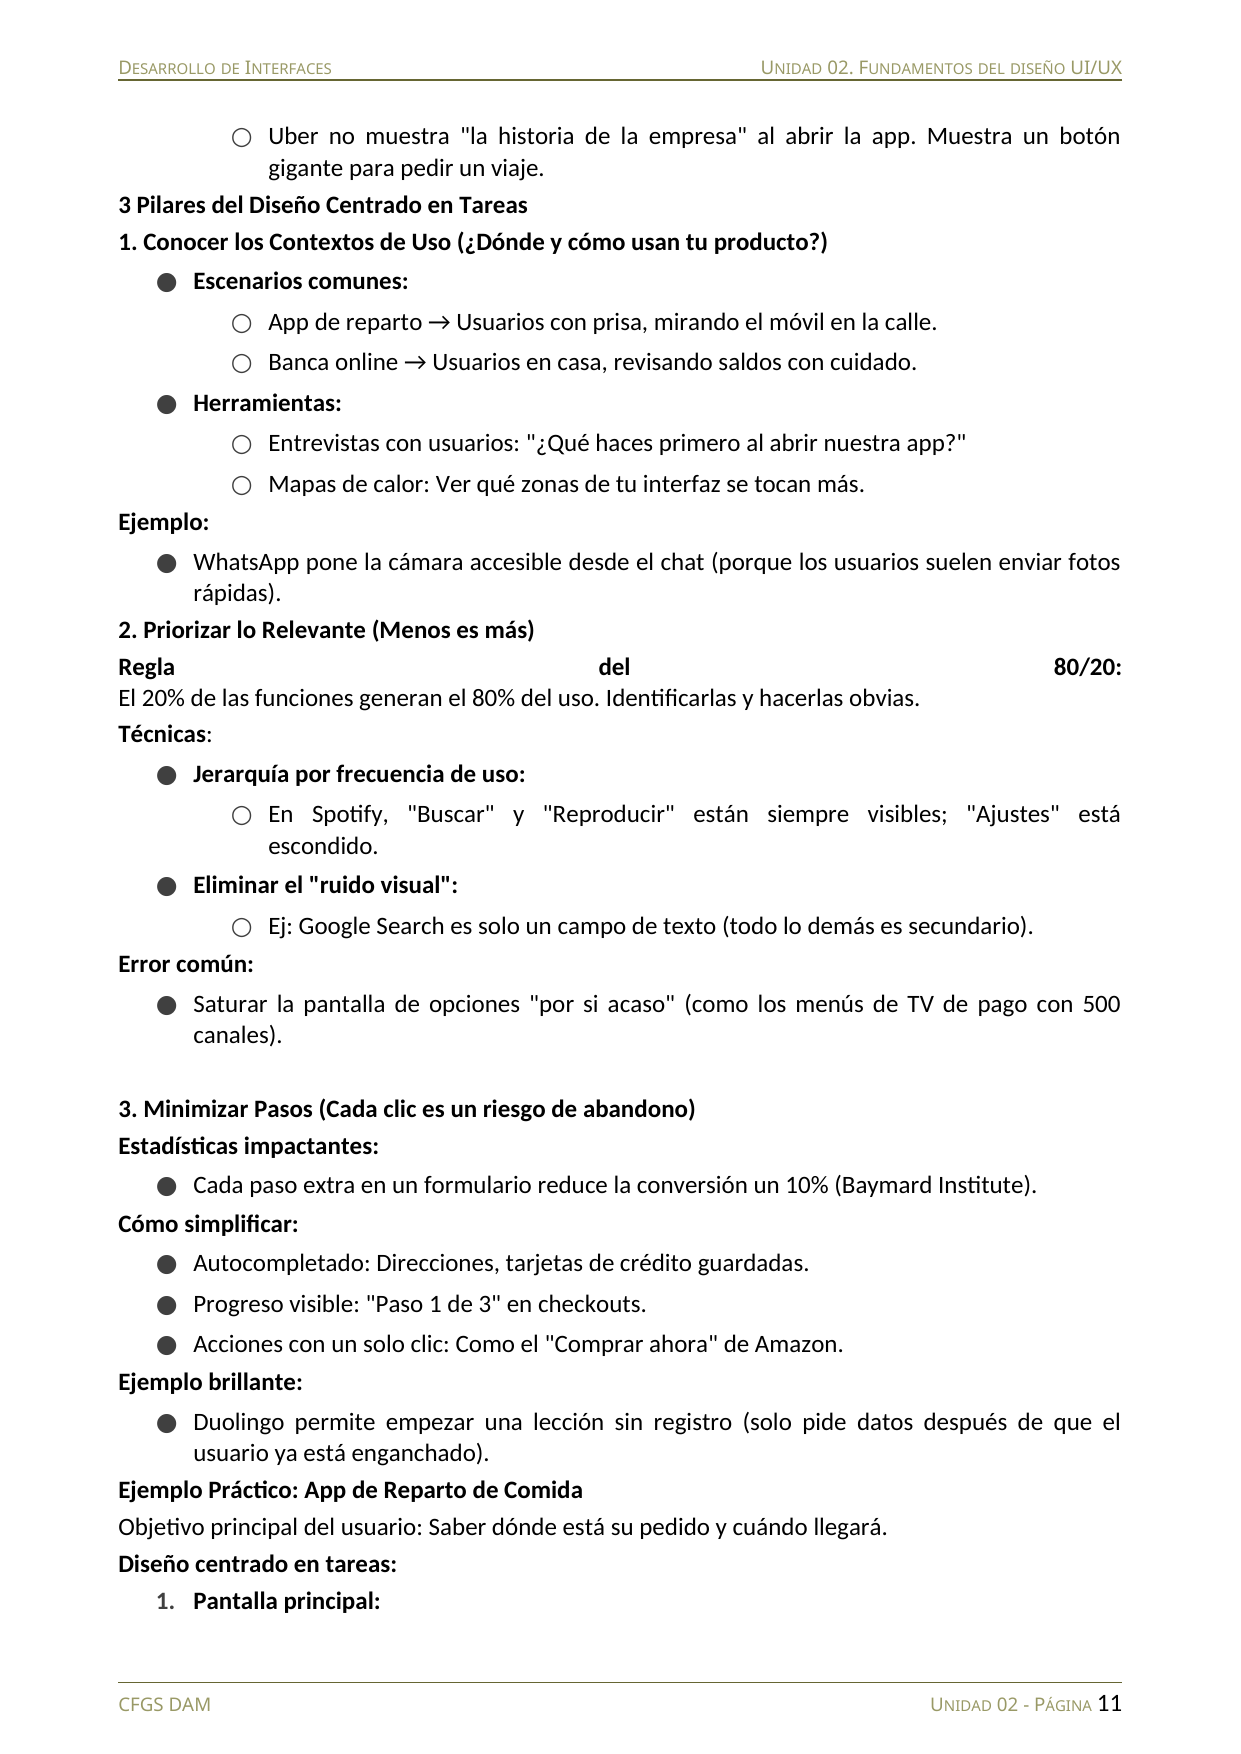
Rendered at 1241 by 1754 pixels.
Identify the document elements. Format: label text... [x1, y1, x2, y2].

list Eliminar el "ruido visual": [156, 867, 1122, 901]
text 3 Pilares del Diseño Centrado en Tareas [118, 189, 1122, 219]
list Autocompletado: Direcciones, tarjetas de crédito guardadas. [156, 1245, 1122, 1279]
list Banca online → Usuarios en casa, revisando saldos con cuidado. [231, 344, 1122, 378]
text Cómo simplificar: [118, 1208, 1122, 1238]
list En Spotify, "Buscar" y "Reproducir" están siempre visibles; "Ajustes" está escondido. [231, 796, 1122, 861]
text Ejemplo brillante: [118, 1366, 1122, 1397]
list Duolingo permite empezar una lección sin registro (solo pide datos después de que el usuario ya está enganchado). [156, 1403, 1122, 1468]
text 1. Conocer los Contextos de Uso (¿Dónde y cómo usan tu producto?) [118, 226, 1122, 257]
text Ejemplo: [118, 506, 1122, 537]
text Error común: [118, 948, 1122, 979]
list Ej: Google Search es solo un campo de texto (todo lo demás es secundario). [231, 908, 1122, 942]
list Acciones con un solo clic: Como el "Comprar ahora" de Amazon. [156, 1326, 1122, 1360]
text Ejemplo Práctico: App de Reparto de Comida [118, 1474, 1122, 1505]
list App de reparto → Usuarios con prisa, mirando el móvil en la calle. [231, 303, 1122, 338]
text Estadísticas impactantes: [118, 1130, 1122, 1161]
list Cada paso extra en un formulario reduce la conversión un 10% (Baymard Institute). [156, 1167, 1122, 1201]
list Progreso visible: "Paso 1 de 3" en checkouts. [156, 1285, 1122, 1319]
text Técnicas: [118, 719, 1122, 749]
list Escenarios comunes: [156, 263, 1122, 297]
list Herramientas: [156, 384, 1122, 419]
list Jerarquía por frecuencia de uso: [156, 756, 1122, 790]
list WhatsApp pone la cámara accesible desde el chat (porque los usuarios suelen enviar fotos rápidas). [156, 543, 1122, 608]
text 3. Minimizar Pasos (Cada clic es un riesgo de abandono) [118, 1093, 1122, 1124]
list Pantalla principal: [156, 1585, 1122, 1616]
text Regla del 80/20: El 20% de las funciones generan el 80% del uso. Identificarlas y hacerlas obvias. [118, 651, 1122, 712]
text 2. Priorizar lo Relevante (Menos es más) [118, 614, 1122, 645]
list Saturar la pantalla de opciones "por si acaso" (como los menús de TV de pago con 500 canales). [156, 985, 1122, 1050]
text Diseño centrado en tareas: [118, 1548, 1122, 1579]
list Entrevistas con usuarios: "¿Qué haces primero al abrir nuestra app?" [231, 425, 1122, 459]
list Uber no muestra "la historia de la empresa" al abrir la app. Muestra un botón gigante para pedir un viaje. [231, 118, 1122, 183]
text Objetivo principal del usuario: Saber dónde está su pedido y cuándo llegará. [118, 1511, 1122, 1542]
list Mapas de calor: Ver qué zonas de tu interfaz se tocan más. [231, 466, 1122, 500]
